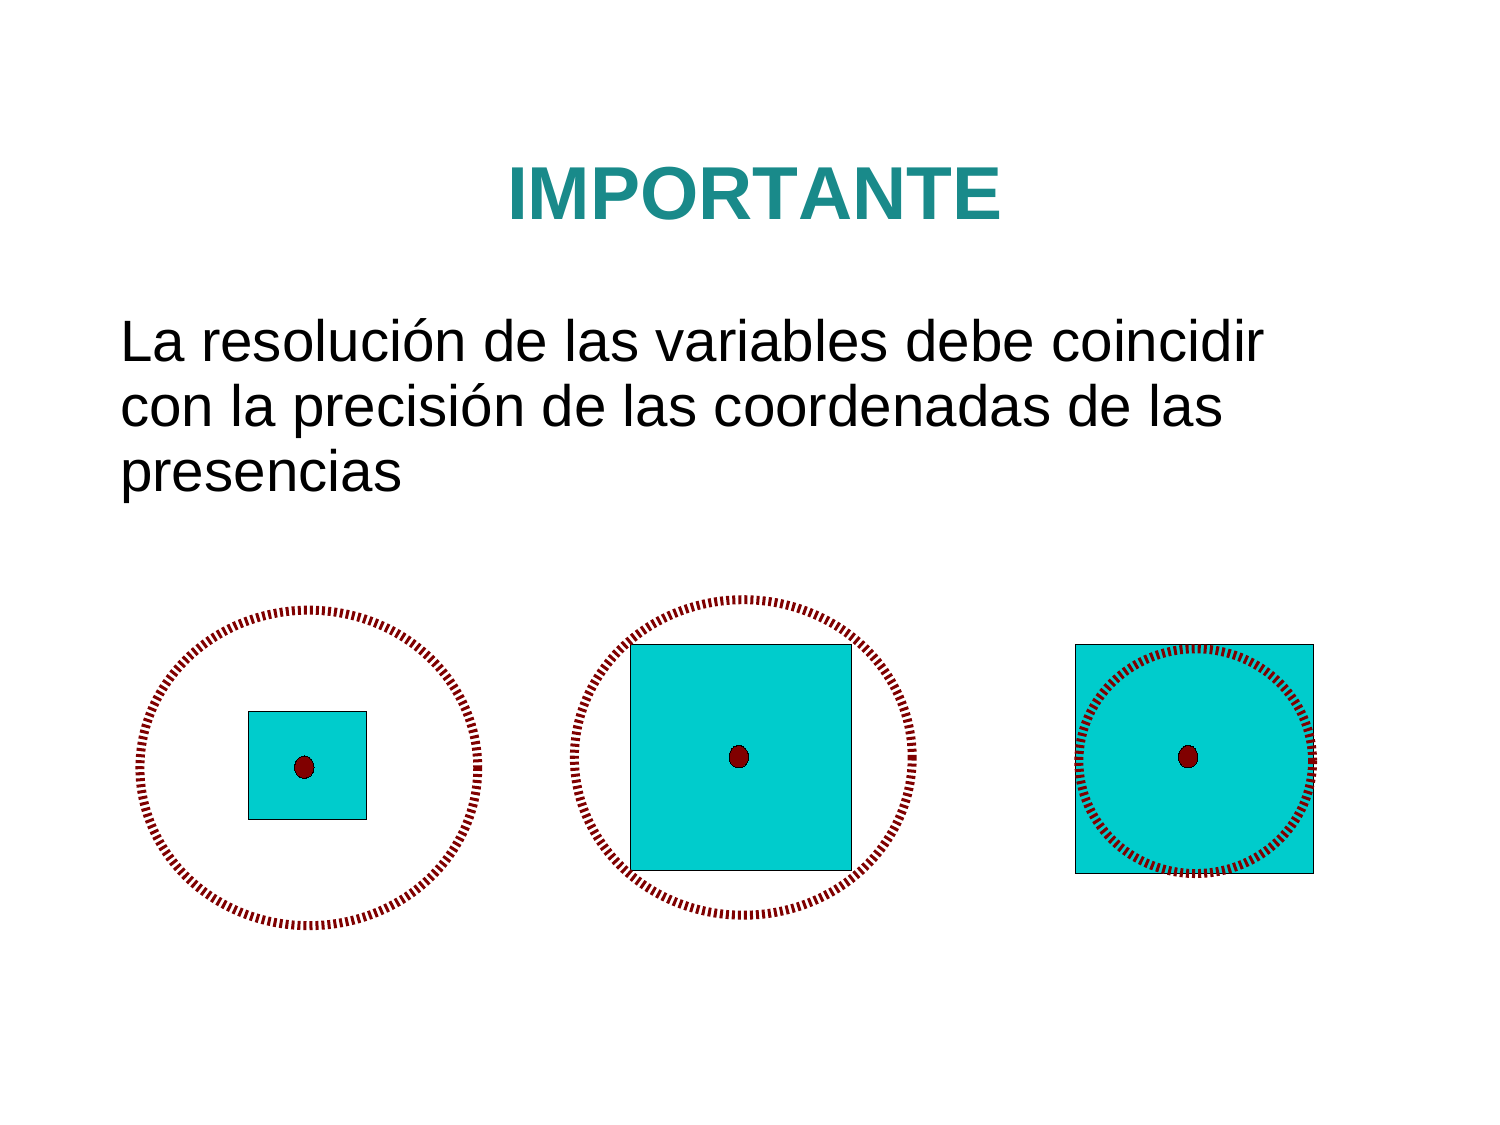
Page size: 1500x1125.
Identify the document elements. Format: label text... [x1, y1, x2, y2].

list La resolución de las variables debe coincidir con la precisión de las coordenadas de las presencias [105, 300, 1381, 532]
text_box [248, 711, 367, 820]
title IMPORTANTE [64, 68, 1447, 320]
text_box [1075, 644, 1314, 874]
text_box [630, 644, 852, 871]
